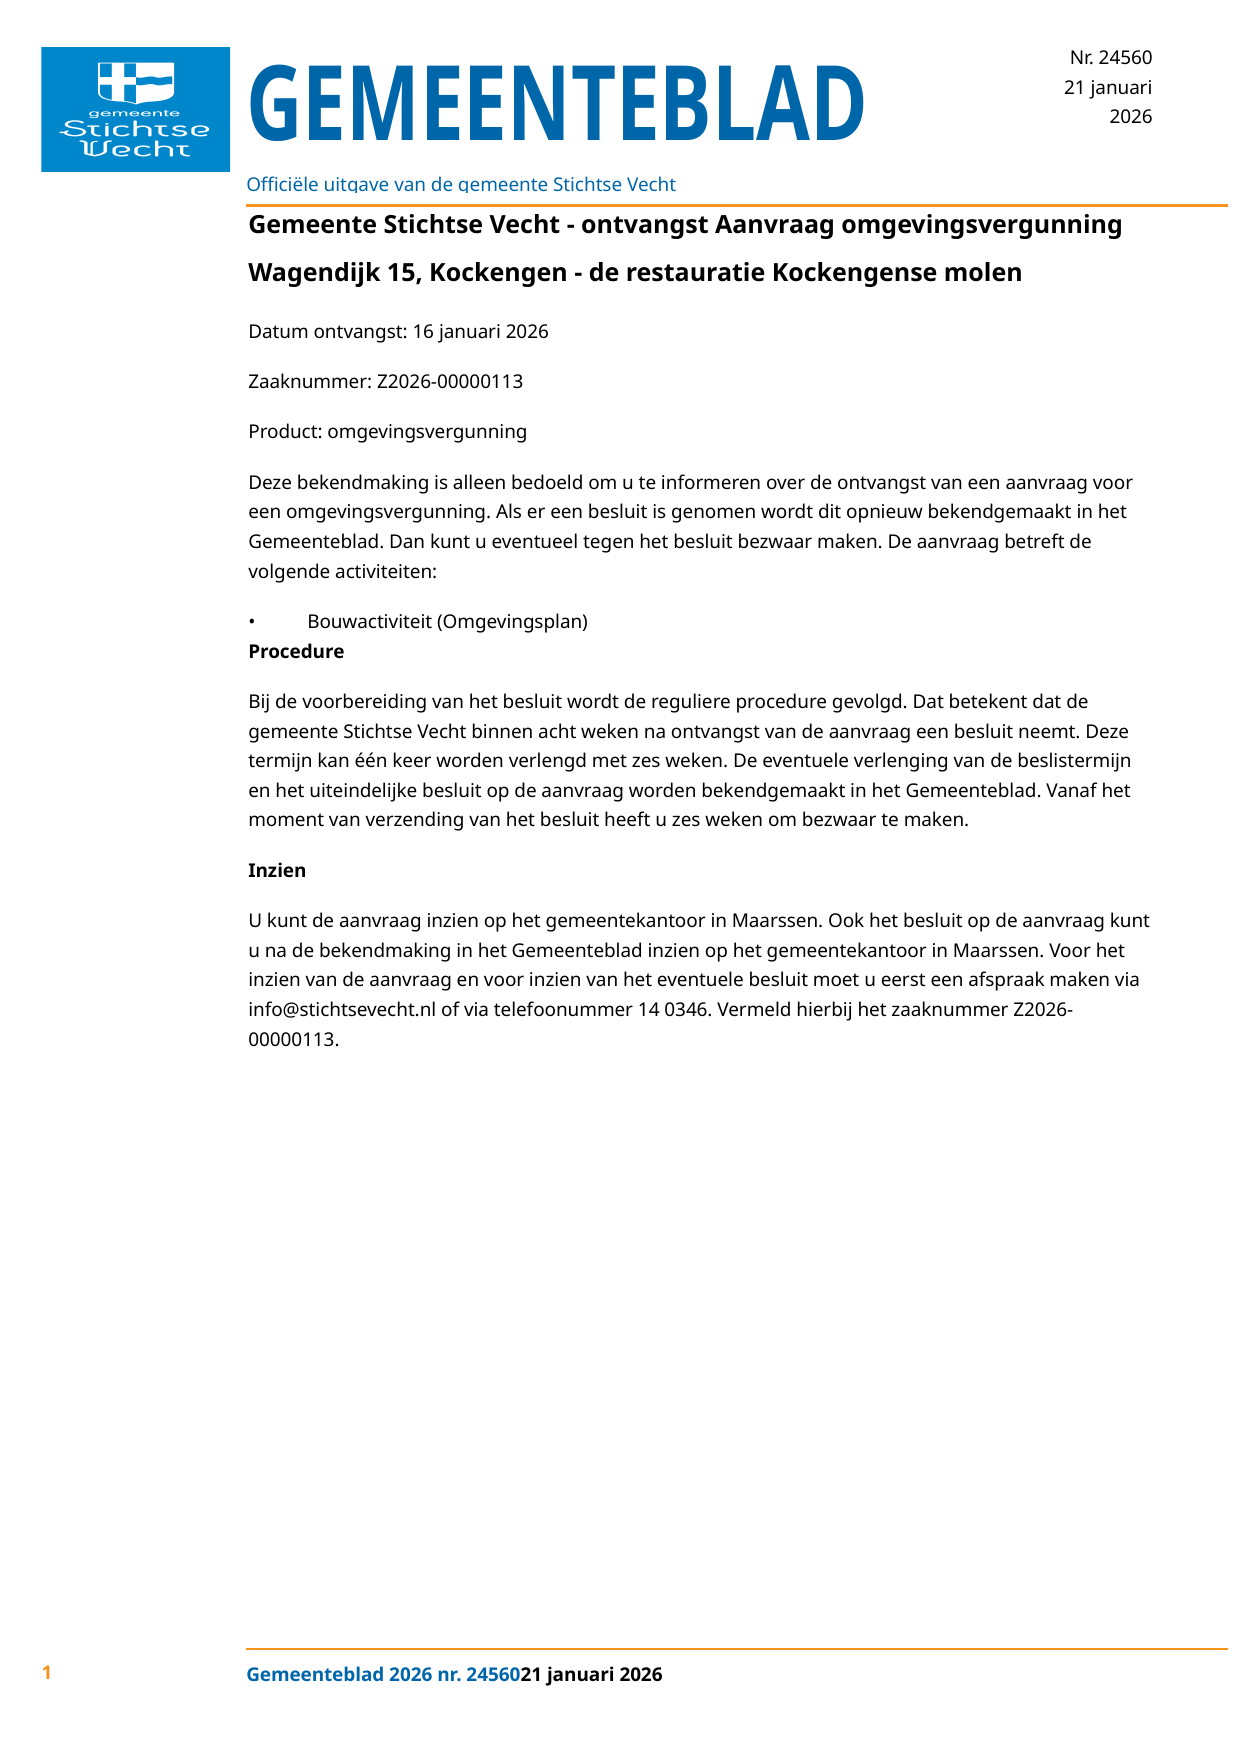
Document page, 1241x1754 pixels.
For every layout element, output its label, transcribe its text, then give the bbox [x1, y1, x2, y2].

list Bouwactiviteit (Omgevingsplan) [248, 608, 1152, 634]
text Gemeente Stichtse Vecht - ontvangst Aanvraag omgevingsvergunning Wagendijk 15, Kockengen - de restauratie Kockengense molen [248, 207, 1152, 288]
picture [137, 63, 174, 103]
text Bij de voorbereiding van het besluit wordt de reguliere procedure gevolgd. Dat betekent dat de gemeente Stichtse Vecht binnen acht weken na ontvangst van de aanvraag een besluit neemt. Deze termijn kan één keer worden verlengd met zes weken. De eventuele verlenging van de beslistermijn en het uiteindelijke besluit op de aanvraag worden bekendgemaakt in het Gemeenteblad. Vanaf het moment van verzending van het besluit heeft u zes weken om bezwaar te maken. [248, 688, 1152, 832]
picture [99, 63, 135, 101]
text U kunt de aanvraag inzien op het gemeentekantoor in Maarssen. Ook het besluit op de aanvraag kunt u na de bekendmaking in het Gemeenteblad inzien op het gemeentekantoor in Maarssen. Voor het inzien van de aanvraag en voor inzien van het eventuele besluit moet u eerst een afspraak maken via info@stichtsevecht.nl of via telefoonummer 14 0346. Vermeld hierbij het zaaknummer Z2026-00000113. [248, 907, 1152, 1052]
text Product: omgevingsvergunning [248, 419, 1152, 444]
text Inzien [248, 857, 1152, 883]
text Deze bekendmaking is alleen bedoeld om u te informeren over de ontvangst van een aanvraag voor een omgevingsvergunning. Als er een besluit is genomen wordt dit opnieuw bekendgemaakt in het Gemeenteblad. Dan kunt u eventueel tegen het besluit bezwaar maken. De aanvraag betreft de volgende activiteiten: [248, 469, 1152, 584]
text Procedure [248, 638, 1152, 664]
text Datum ontvangst: 16 januari 2026 [248, 318, 1152, 344]
text Zaaknummer: Z2026-00000113 [248, 368, 1152, 394]
